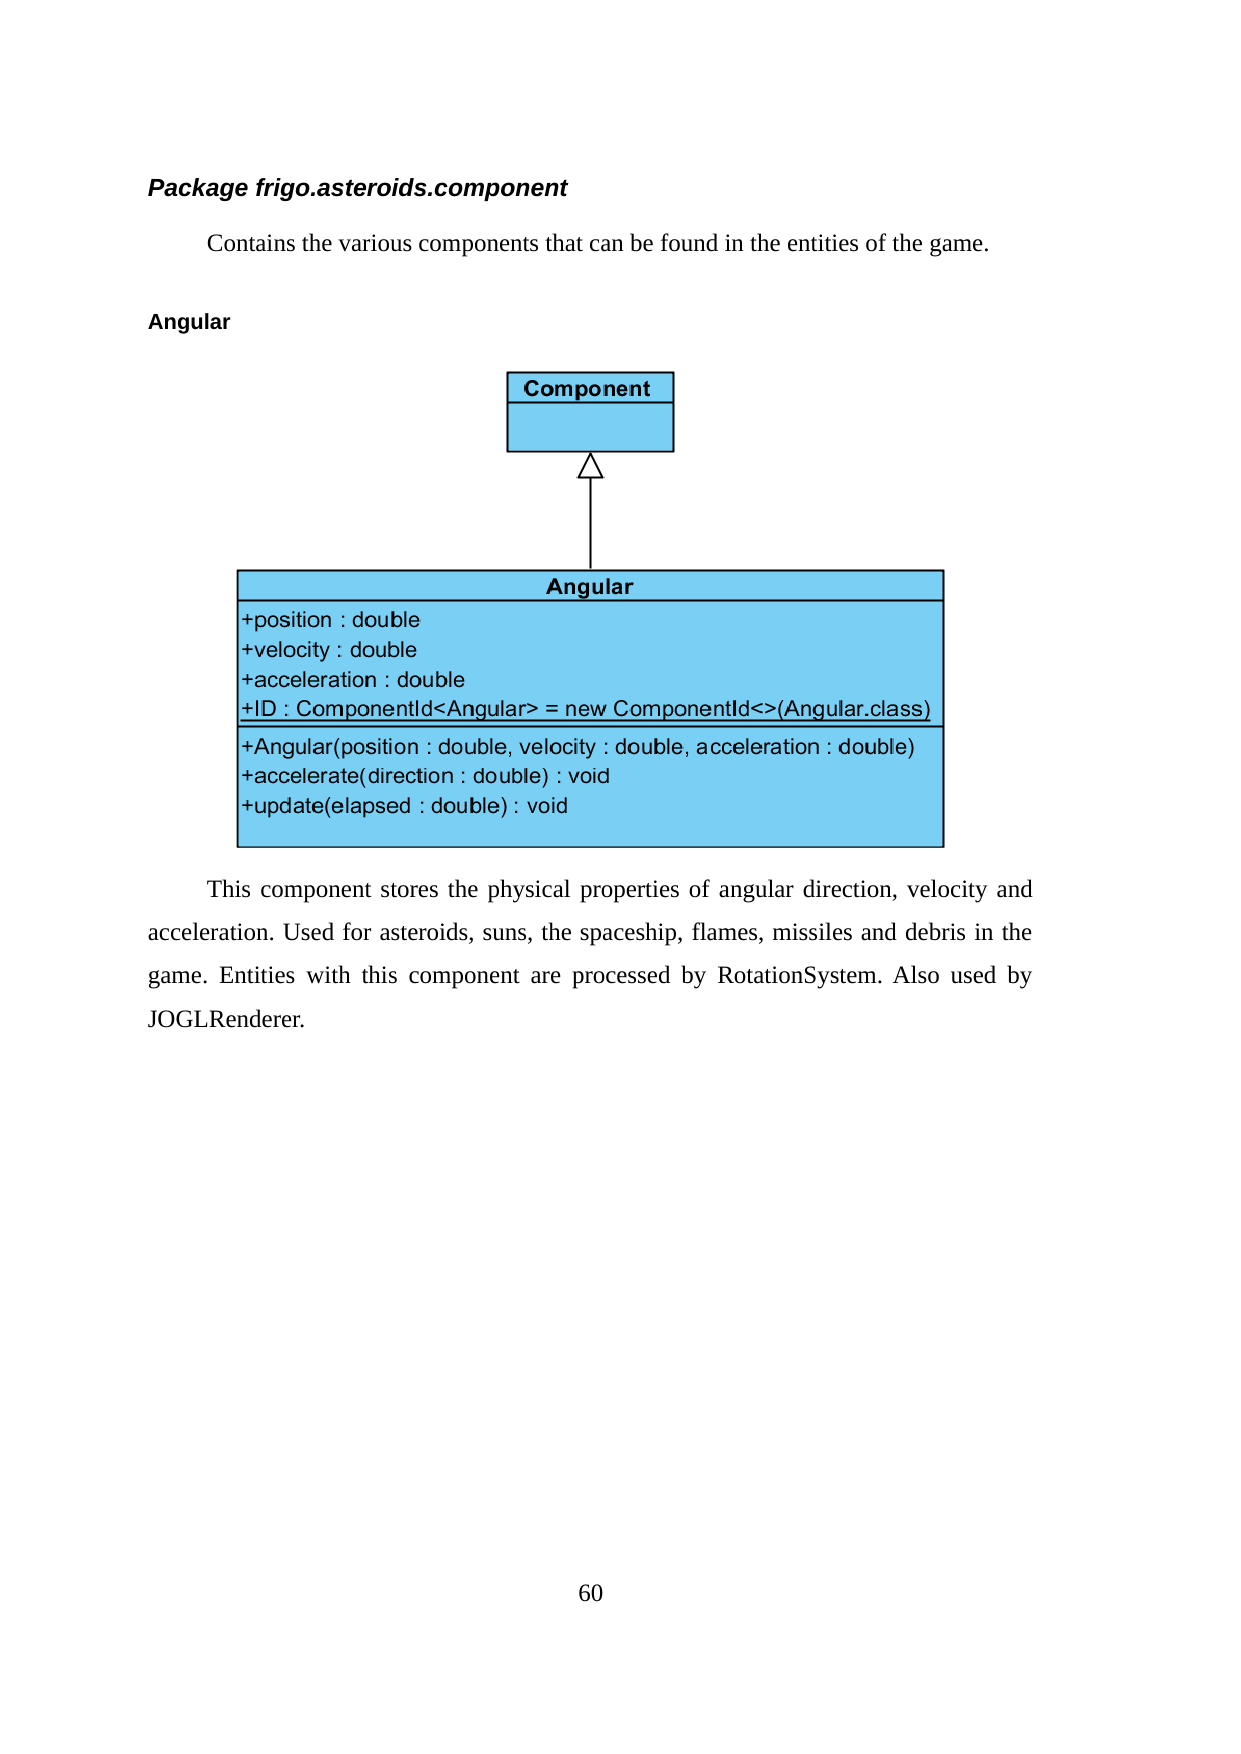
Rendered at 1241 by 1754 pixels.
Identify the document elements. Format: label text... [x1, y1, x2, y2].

text This component stores the physical properties of angular direction, velocity and acceleration. Used for asteroids, suns, the spaceship, flames, missiles and debris in the game. Entities with this component are processed by RotationSystem. Also used by JOGLRenderer. [148, 874, 1033, 1032]
subtitle Package frigo.asteroids.component [148, 173, 1033, 201]
subtitle Angular [148, 308, 1033, 334]
picture [236, 371, 945, 848]
text Contains the various components that can be found in the entities of the game. [148, 228, 1033, 257]
